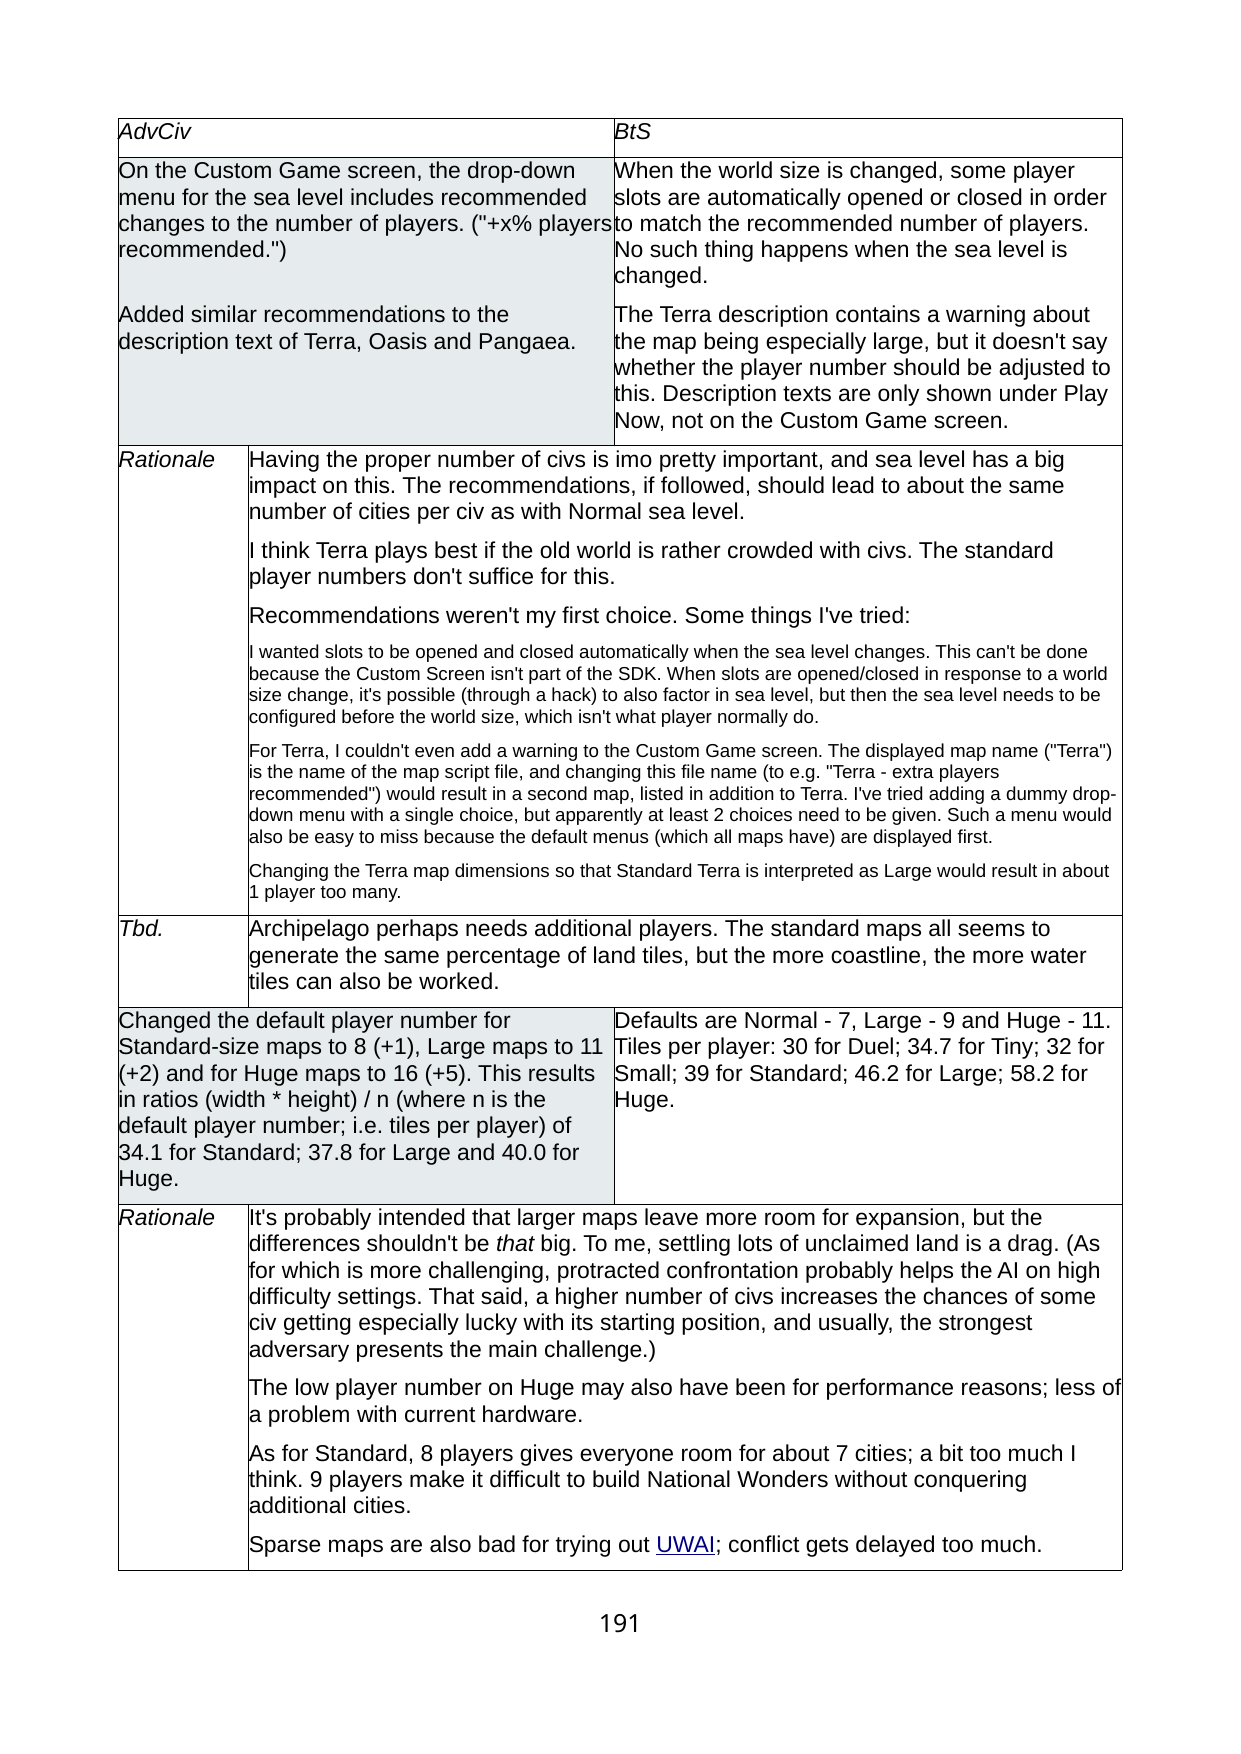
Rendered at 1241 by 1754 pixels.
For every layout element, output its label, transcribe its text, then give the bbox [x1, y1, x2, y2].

table_cell Changed the default player number for Standard-size maps to 8 (+1), Large maps to 11 (+2) and for Huge maps to 16 (+5). This results in ratios (width * height) / n (where n is the default player number; i.e. tiles per player) of 34.1 for Standard; 37.8 for Large and 40.0 for Huge. [119, 1008, 614, 1204]
table_cell When the world size is changed, some player slots are automatically opened or closed in order to match the recommended number of players. No such thing happens when the sea level is changed. The Terra description contains a warning about the map being especially large, but it doesn't say whether the player number should be adjusted to this. Description texts are only shown under Play Now, not on the Custom Game screen. [615, 158, 1122, 445]
table_cell Tbd. [119, 916, 248, 1007]
table_cell Archipelago perhaps needs additional players. The standard maps all seems to generate the same percentage of land tiles, but the more coastline, the more water tiles can also be worked. [249, 916, 1122, 1007]
table_cell It's probably intended that larger maps leave more room for expansion, but the differences shouldn't be that big. To me, settling lots of unclaimed land is a drag. (As for which is more challenging, protracted confrontation probably helps the AI on high difficulty settings. That said, a higher number of civs increases the chances of some civ getting especially lucky with its starting position, and usually, the strongest adversary presents the main challenge.) The low player number on Huge may also have been for performance reasons; less of a problem with current hardware. As for Standard, 8 players gives everyone room for about 7 cities; a bit too much I think. 9 players make it difficult to build National Wonders without conquering additional cities. Sparse maps are also bad for trying out UWAI; conflict gets delayed too much. [249, 1205, 1122, 1570]
table_cell Defaults are Normal - 7, Large - 9 and Huge - 11. Tiles per player: 30 for Duel; 34.7 for Tiny; 32 for Small; 39 for Standard; 46.2 for Large; 58.2 for Huge. [615, 1008, 1122, 1204]
table_cell On the Custom Game screen, the drop-down menu for the sea level includes recommended changes to the number of players. ("+x% players recommended.") Added similar recommendations to the description text of Terra, Oasis and Pangaea. [119, 158, 614, 445]
table_cell AdvCiv [119, 119, 614, 157]
table_cell Rationale [119, 1205, 248, 1570]
table_cell Having the proper number of civs is imo pretty important, and sea level has a big impact on this. The recommendations, if followed, should lead to about the same number of cities per civ as with Normal sea level. I think Terra plays best if the old world is rather crowded with civs. The standard player numbers don't suffice for this. Recommendations weren't my first choice. Some things I've tried: I wanted slots to be opened and closed automatically when the sea level changes. This can't be done because the Custom Screen isn't part of the SDK. When slots are opened/closed in response to a world size change, it's possible (through a hack) to also factor in sea level, but then the sea level needs to be configured before the world size, which isn't what player normally do. For Terra, I couldn't even add a warning to the Custom Game screen. The displayed map name ("Terra") is the name of the map script file, and changing this file name (to e.g. "Terra - extra players recommended") would result in a second map, listed in addition to Terra. I've tried adding a dummy drop-down menu with a single choice, but apparently at least 2 choices need to be given. Such a menu would also be easy to miss because the default menus (which all maps have) are displayed first. Changing the Terra map dimensions so that Standard Terra is interpreted as Large would result in about 1 player too many. [249, 446, 1122, 915]
table_cell Rationale [119, 446, 248, 915]
table_cell BtS [615, 119, 1122, 157]
